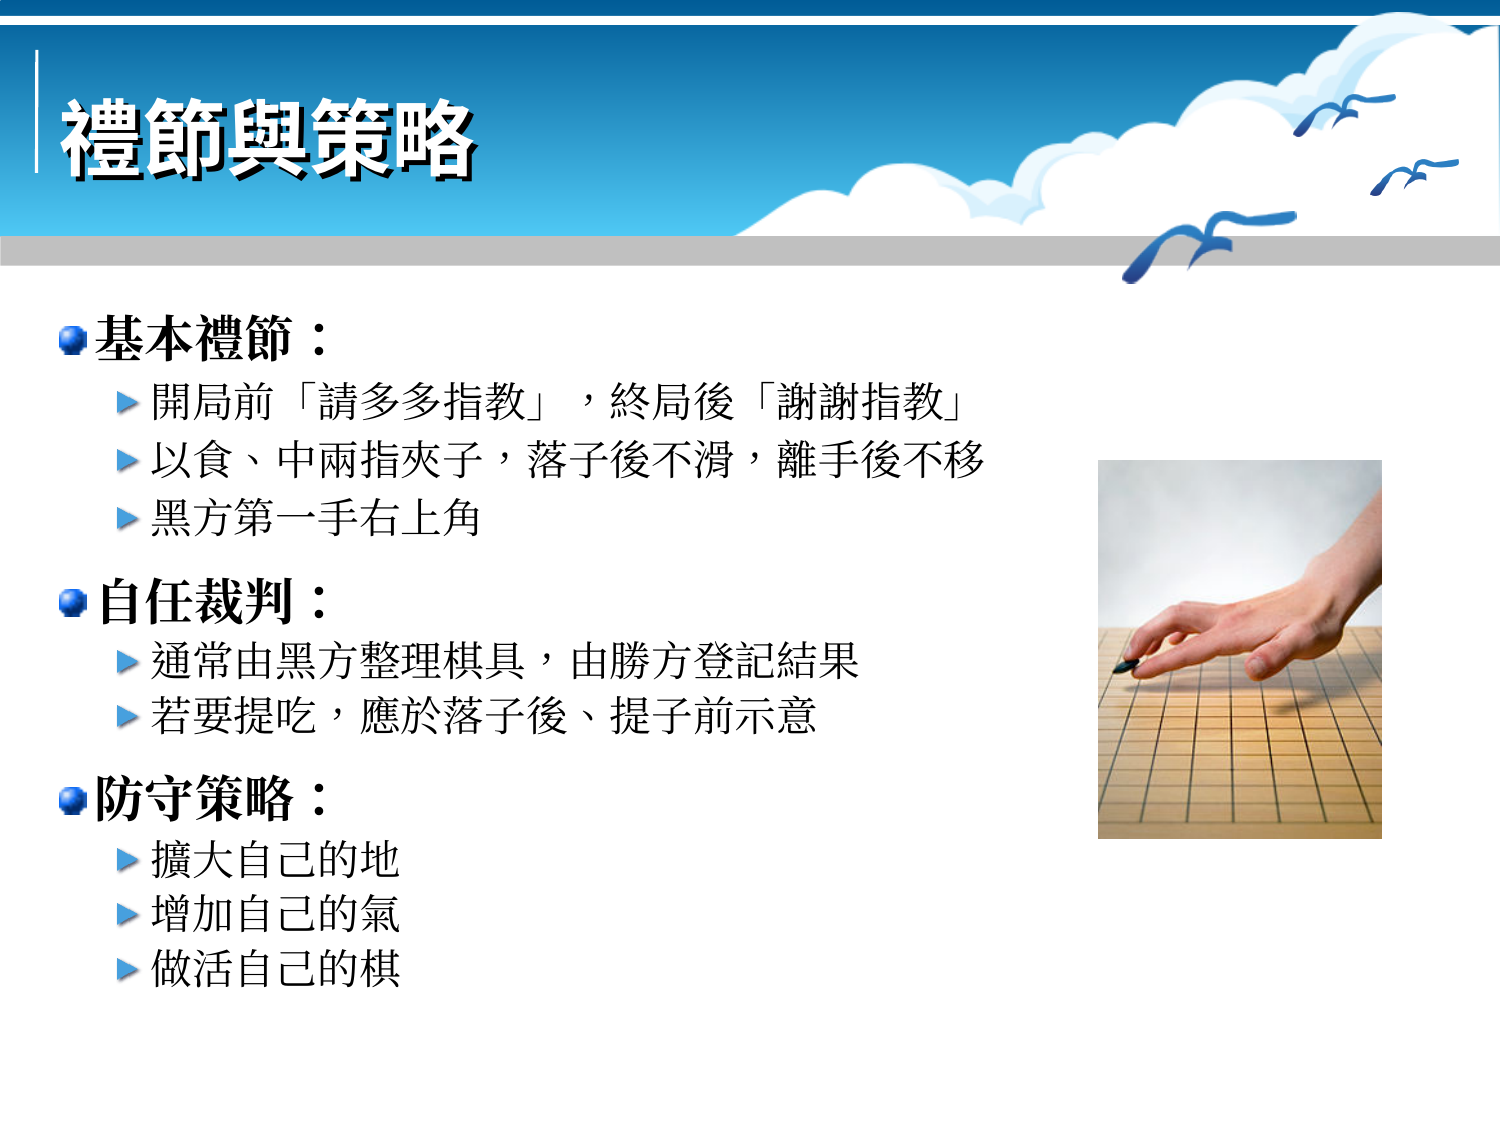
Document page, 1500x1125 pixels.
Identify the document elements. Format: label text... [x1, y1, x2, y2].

picture [1098, 460, 1382, 839]
picture [730, 12, 1500, 284]
title 禮節與策略 [59, 86, 1465, 186]
list 基本禮節： 開局前「請多多指教」，終局後「謝謝指教」 以食、中兩指夾子，落子後不滑，離手後不移 黑方第一手右上角 自任裁判： 通常由黑方整理棋具，由勝方登記結果 若要提吃，應於落子後、提子前示意 防守策略： 擴大自己的地 增加自己的氣 做活自己的棋 [59, 312, 1447, 1123]
